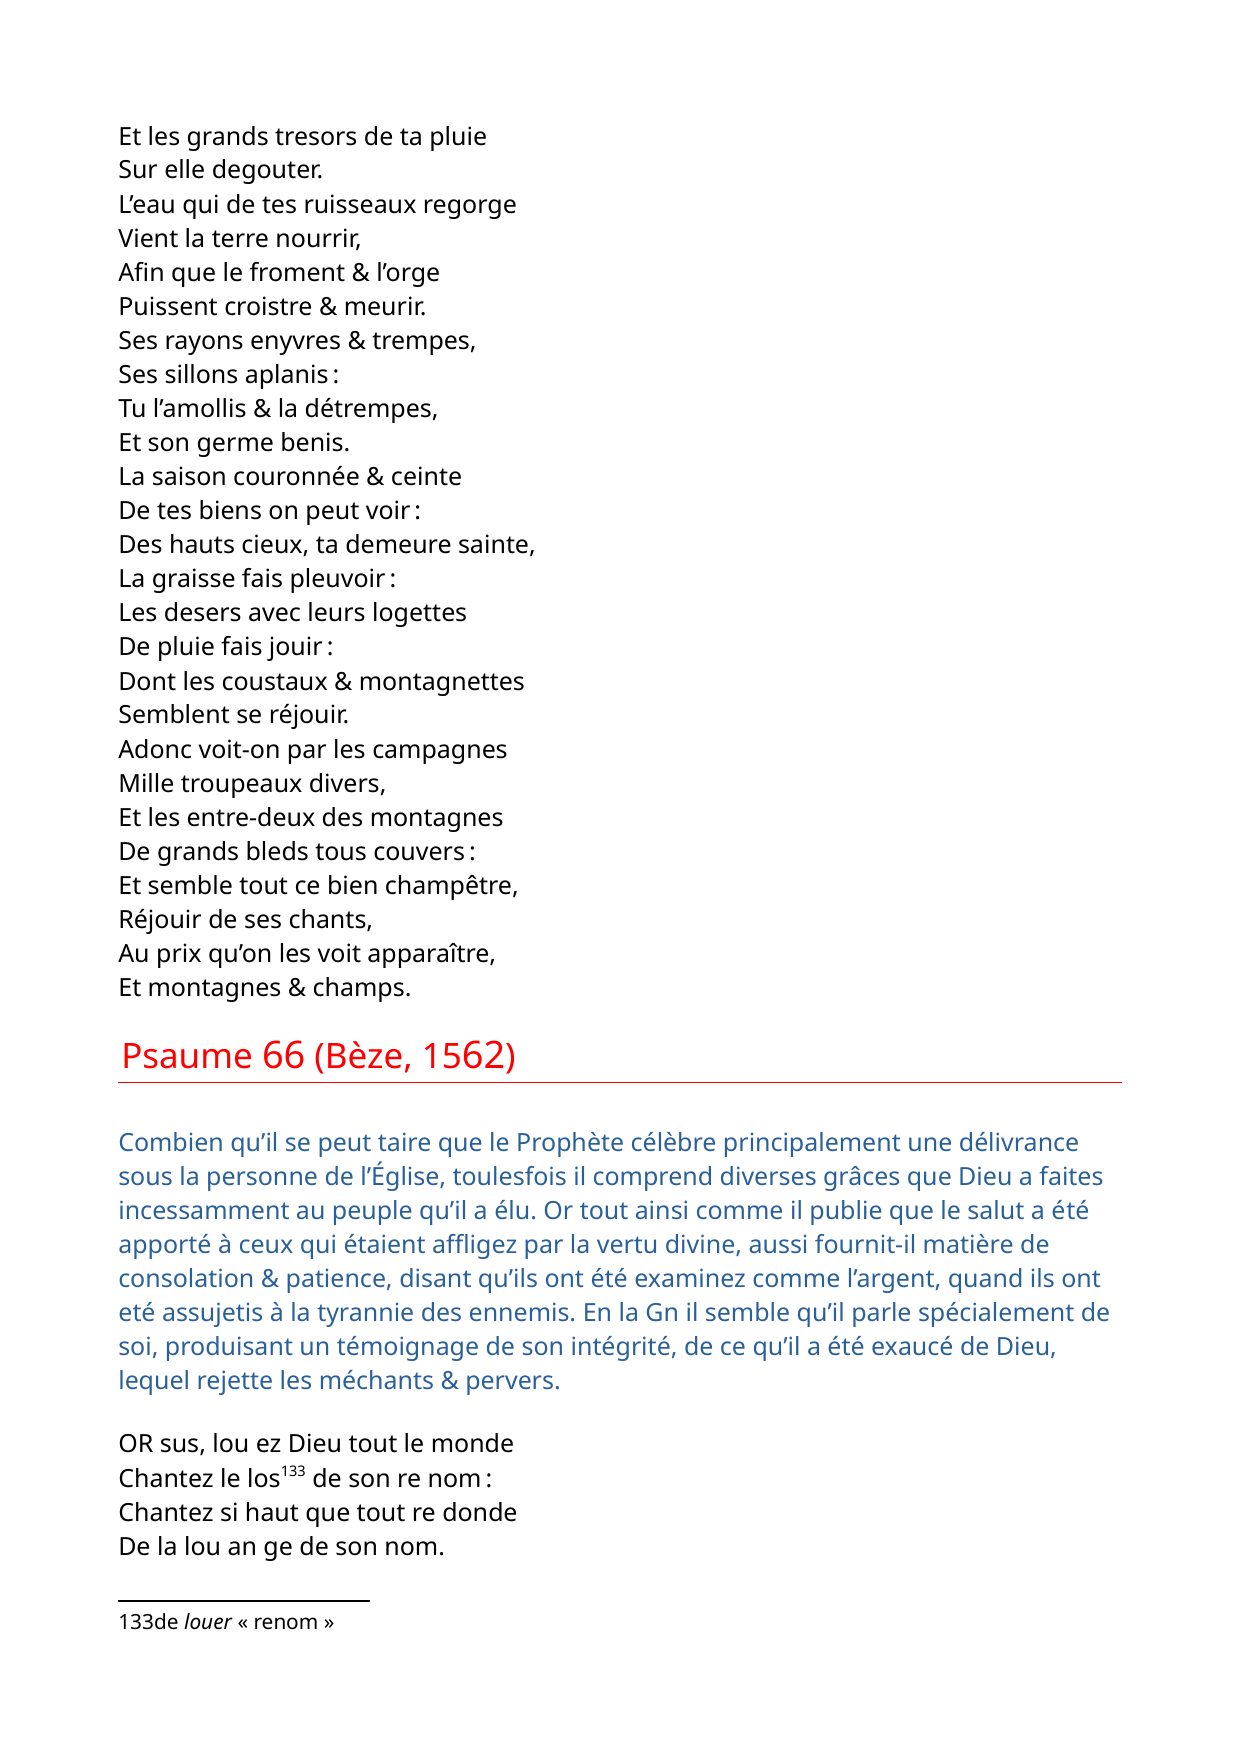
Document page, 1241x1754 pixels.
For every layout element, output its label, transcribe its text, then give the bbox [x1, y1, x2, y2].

text Et montagnes & champs. [118, 970, 1122, 1004]
text Des hauts cieux, ta demeure sainte, [118, 527, 1122, 561]
text L’eau qui de tes ruisseaux regorge [118, 186, 1122, 220]
text Adonc voit-on par les campagnes [118, 731, 1122, 765]
text Vient la terre nourrir, [118, 220, 1122, 254]
text Les desers avec leurs logettes [118, 595, 1122, 629]
text Chantez si haut que tout re donde [118, 1494, 1122, 1528]
text Afin que le froment & l’orge [118, 254, 1122, 288]
text De grands bleds tous couvers : [118, 833, 1122, 867]
text De tes biens on peut voir : [118, 493, 1122, 527]
text Dont les coustaux & montagnettes [118, 663, 1122, 697]
text Et les entre-deux des montagnes [118, 799, 1122, 833]
text Et les grands tresors de ta pluie [118, 118, 1122, 152]
subtitle Psaume 66 (Bèze, 1562) [118, 1024, 1122, 1082]
text Au prix qu’on les voit apparaître, [118, 936, 1122, 970]
text Sur elle degouter. [118, 152, 1122, 186]
text De la lou an ge de son nom. [118, 1528, 1122, 1562]
text Mille troupeaux divers, [118, 765, 1122, 799]
text Tu l’amollis & la détrempes, [118, 391, 1122, 425]
text Semblent se réjouir. [118, 697, 1122, 731]
text Combien qu’il se peut taire que le Prophète célèbre principalement une délivrance sous la personne de l’Église, toulesfois il comprend diverses grâces que Dieu a faites incessamment au peuple qu’il a élu. Or tout ainsi comme il publie que le salut a été apporté à ceux qui étaient affligez par la vertu divine, aussi fournit-il matière de consolation & patience, disant qu’ils ont été examinez comme l’argent, quand ils ont eté assujetis à la tyrannie des ennemis. En la Gn il semble qu’il parle spécialement de soi, produisant un témoignage de son intégrité, de ce qu’il a été exaucé de Dieu, lequel rejette les méchants & pervers. [118, 1124, 1122, 1397]
text OR sus, lou ez Dieu tout le monde [118, 1426, 1122, 1460]
text La graisse fais pleuvoir : [118, 561, 1122, 595]
text La saison couronnée & ceinte [118, 459, 1122, 493]
text de louer « renom » [118, 1607, 1122, 1636]
text Et son germe benis. [118, 425, 1122, 459]
text Réjouir de ses chants, [118, 902, 1122, 936]
text Ses rayons enyvres & trempes, [118, 322, 1122, 357]
text Chantez le los de son re nom : [118, 1460, 1122, 1494]
text Puissent croistre & meurir. [118, 288, 1122, 322]
text Ses sillons aplanis : [118, 357, 1122, 391]
text Et semble tout ce bien champêtre, [118, 867, 1122, 902]
text De pluie fais jouir : [118, 629, 1122, 663]
